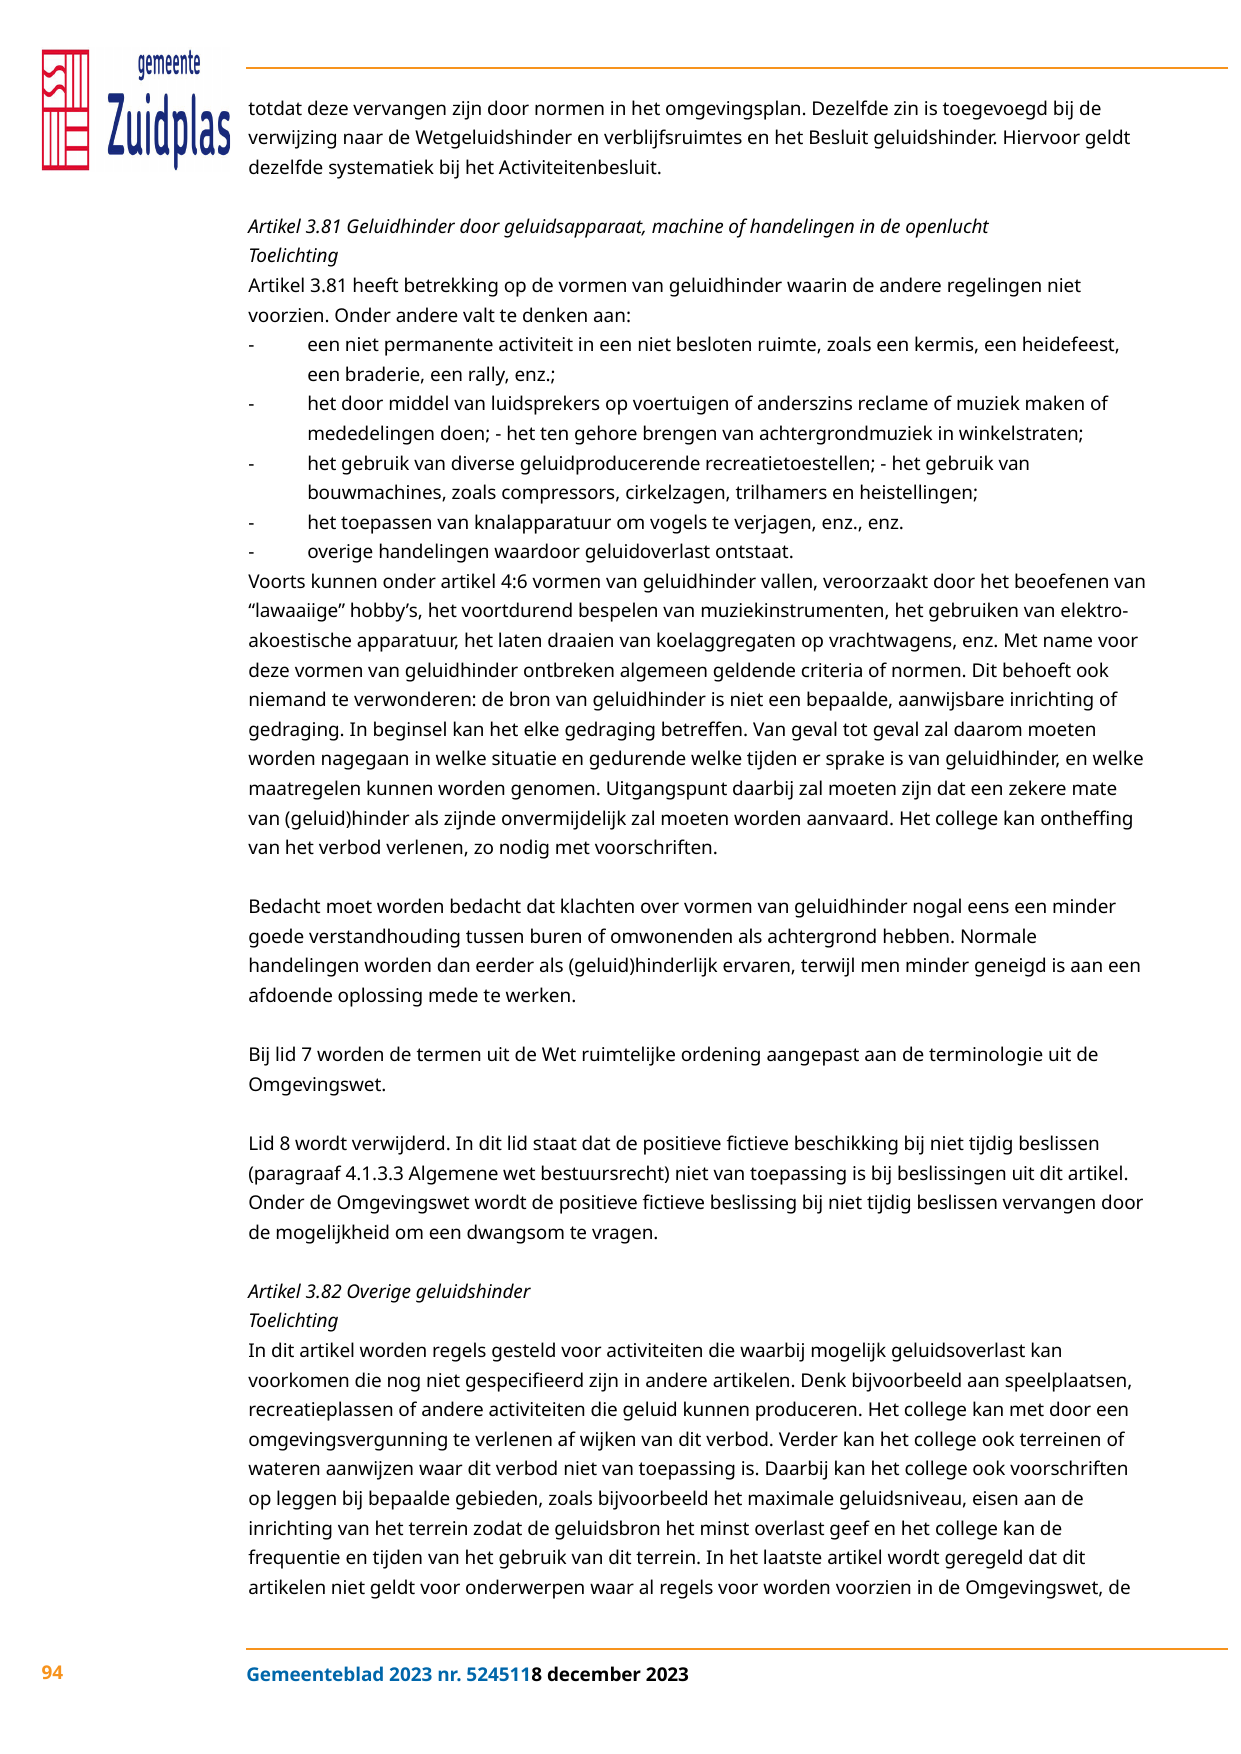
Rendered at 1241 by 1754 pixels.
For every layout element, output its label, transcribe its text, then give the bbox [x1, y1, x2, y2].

picture [41, 47, 231, 172]
text Toelichting [248, 243, 1152, 268]
text Artikel 3.82 Overige geluidshinder [248, 1278, 1152, 1304]
list het door middel van luidsprekers op voertuigen of anderszins reclame of muziek maken of mededelingen doen; - het ten gehore brengen van achtergrondmuziek in winkelstraten; [248, 391, 1152, 446]
text Artikel 3.81 heeft betrekking op de vormen van geluidhinder waarin de andere regelingen niet voorzien. Onder andere valt te denken aan: [248, 272, 1152, 328]
text totdat deze vervangen zijn door normen in het omgevingsplan. Dezelfde zin is toegevoegd bij de verwijzing naar de Wetgeluidshinder en verblijfsruimtes en het Besluit geluidshinder. Hiervoor geldt dezelfde systematiek bij het Activiteitenbesluit. [248, 95, 1152, 180]
list het toepassen van knalapparatuur om vogels te verjagen, enz., enz. [248, 509, 1152, 535]
text Artikel 3.81 Geluidhinder door geluidsapparaat, machine of handelingen in de openlucht [248, 213, 1152, 239]
list het gebruik van diverse geluidproducerende recreatietoestellen; - het gebruik van bouwmachines, zoals compressors, cirkelzagen, trilhamers en heistellingen; [248, 450, 1152, 505]
list overige handelingen waardoor geluidoverlast ontstaat. [248, 538, 1152, 564]
text Bij lid 7 worden de termen uit de Wet ruimtelijke ordening aangepast aan de terminologie uit de Omgevingswet. [248, 1041, 1152, 1097]
text Toelichting [248, 1308, 1152, 1333]
text In dit artikel worden regels gesteld voor activiteiten die waarbij mogelijk geluidsoverlast kan voorkomen die nog niet gespecifieerd zijn in andere artikelen. Denk bijvoorbeeld aan speelplaatsen, recreatieplassen of andere activiteiten die geluid kunnen produceren. Het college kan met door een omgevingsvergunning te verlenen af wijken van dit verbod. Verder kan het college ook terreinen of wateren aanwijzen waar dit verbod niet van toepassing is. Daarbij kan het college ook voorschriften op leggen bij bepaalde gebieden, zoals bijvoorbeeld het maximale geluidsniveau, eisen aan de inrichting van het terrein zodat de geluidsbron het minst overlast geef en het college kan de frequentie en tijden van het gebruik van dit terrein. In het laatste artikel wordt geregeld dat dit artikelen niet geldt voor onderwerpen waar al regels voor worden voorzien in de Omgevingswet, de [248, 1337, 1152, 1600]
text Lid 8 wordt verwijderd. In dit lid staat dat de positieve fictieve beschikking bij niet tijdig beslissen (paragraaf 4.1.3.3 Algemene wet bestuursrecht) niet van toepassing is bij beslissingen uit dit artikel. Onder de Omgevingswet wordt de positieve fictieve beslissing bij niet tijdig beslissen vervangen door de mogelijkheid om een dwangsom te vragen. [248, 1130, 1152, 1245]
text Bedacht moet worden bedacht dat klachten over vormen van geluidhinder nogal eens een minder goede verstandhouding tussen buren of omwonenden als achtergrond hebben. Normale handelingen worden dan eerder als (geluid)hinderlijk ervaren, terwijl men minder geneigd is aan een afdoende oplossing mede te werken. [248, 893, 1152, 1008]
list een niet permanente activiteit in een niet besloten ruimte, zoals een kermis, een heidefeest, een braderie, een rally, enz.; [248, 331, 1152, 387]
text Voorts kunnen onder artikel 4:6 vormen van geluidhinder vallen, veroorzaakt door het beoefenen van “lawaaiige” hobby’s, het voortdurend bespelen van muziekinstrumenten, het gebruiken van elektro- akoestische apparatuur, het laten draaien van koelaggregaten op vrachtwagens, enz. Met name voor deze vormen van geluidhinder ontbreken algemeen geldende criteria of normen. Dit behoeft ook niemand te verwonderen: de bron van geluidhinder is niet een bepaalde, aanwijsbare inrichting of gedraging. In beginsel kan het elke gedraging betreffen. Van geval tot geval zal daarom moeten worden nagegaan in welke situatie en gedurende welke tijden er sprake is van geluidhinder, en welke maatregelen kunnen worden genomen. Uitgangspunt daarbij zal moeten zijn dat een zekere mate van (geluid)hinder als zijnde onvermijdelijk zal moeten worden aanvaard. Het college kan ontheffing van het verbod verlenen, zo nodig met voorschriften. [248, 568, 1152, 860]
